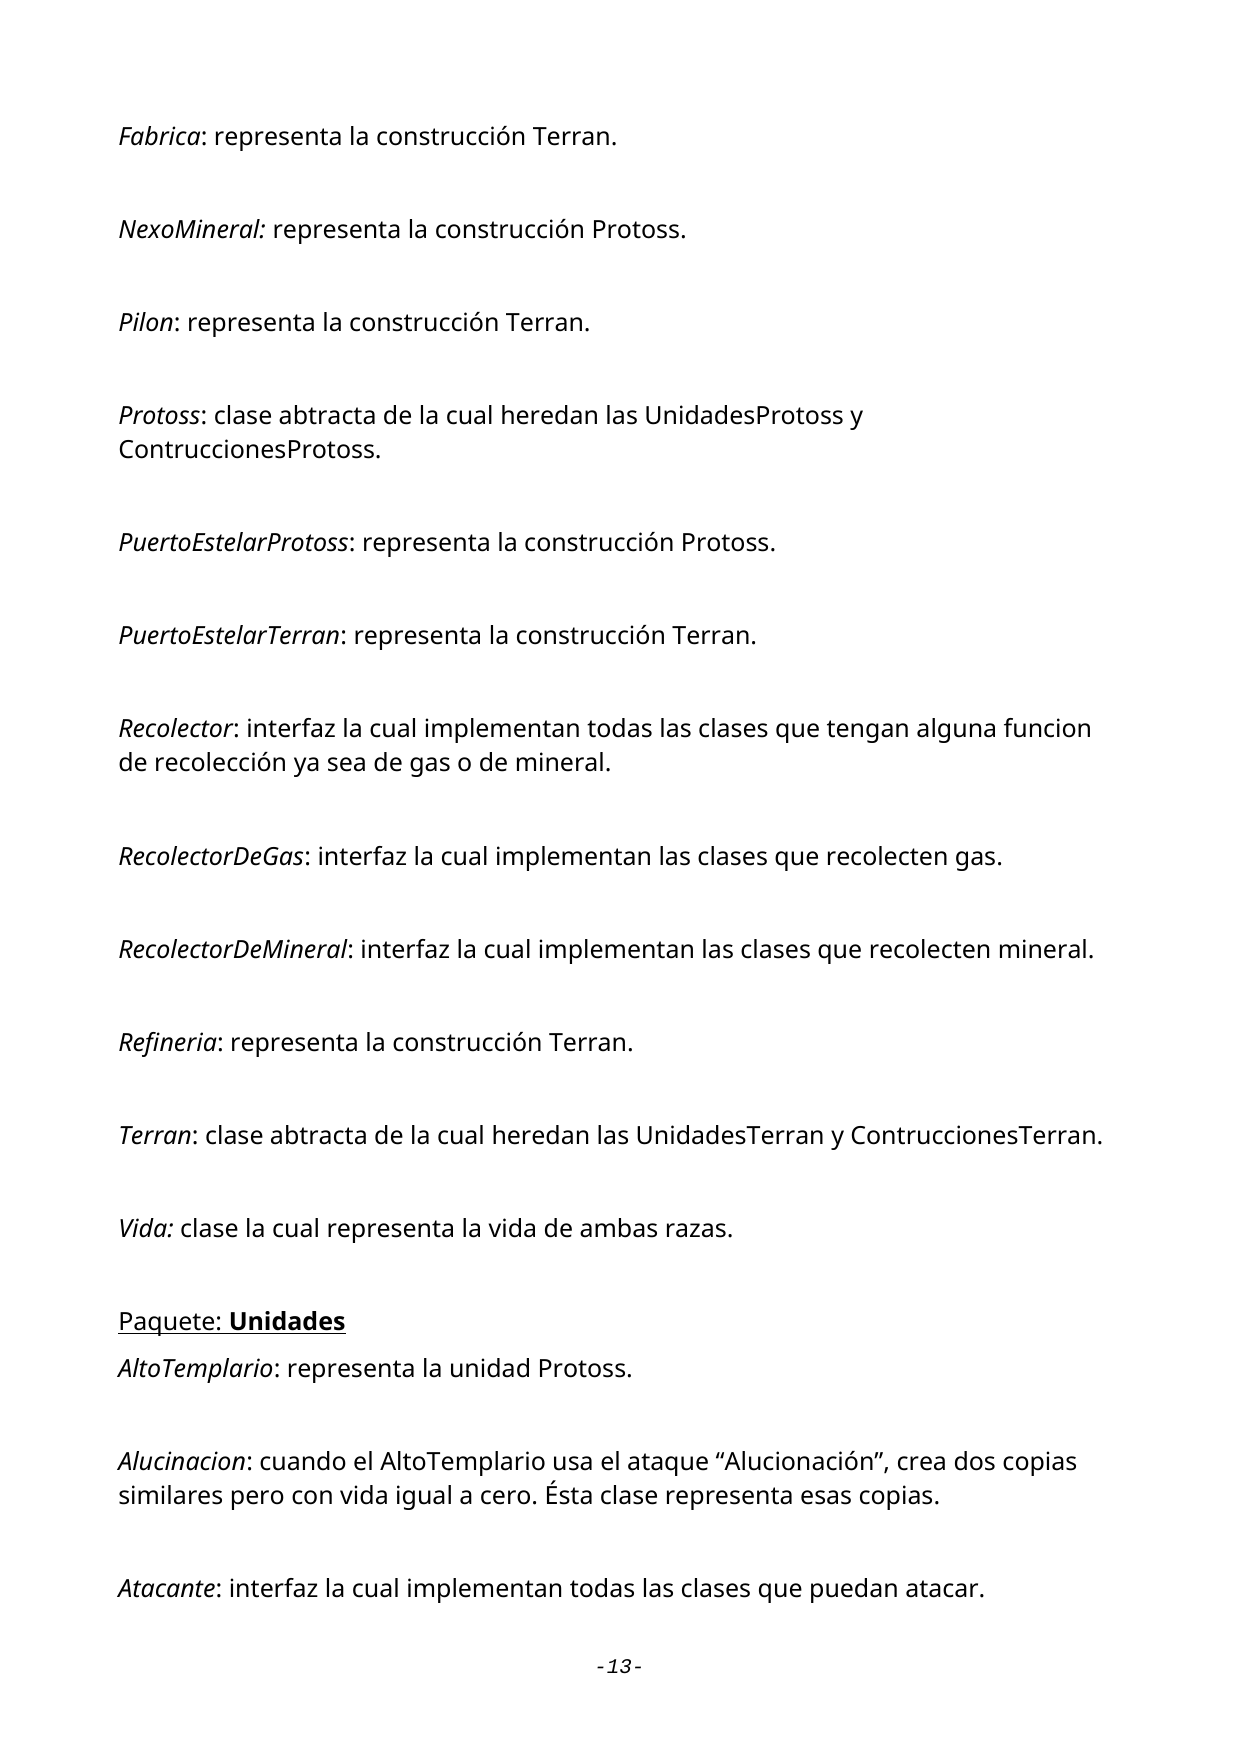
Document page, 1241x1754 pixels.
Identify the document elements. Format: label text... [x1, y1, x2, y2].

text Pilon: representa la construcción Terran. [118, 304, 1122, 338]
text NexoMineral: representa la construcción Protoss. [118, 211, 1122, 245]
text PuertoEstelarProtoss: representa la construcción Protoss. [118, 525, 1122, 559]
text RecolectorDeMineral: interfaz la cual implementan las clases que recolecten mineral. [118, 931, 1122, 965]
text AltoTemplario: representa la unidad Protoss. [118, 1350, 1122, 1384]
text Alucinacion: cuando el AltoTemplario usa el ataque “Alucionación”, crea dos copias similares pero con vida igual a cero. Ésta clase representa esas copias. [118, 1443, 1122, 1512]
text Terran: clase abtracta de la cual heredan las UnidadesTerran y ContruccionesTerran. [118, 1117, 1122, 1152]
text Fabrica: representa la construcción Terran. [118, 118, 1122, 152]
text Protoss: clase abtracta de la cual heredan las UnidadesProtoss y ContruccionesProtoss. [118, 397, 1122, 466]
text Vida: clase la cual representa la vida de ambas razas. [118, 1211, 1122, 1245]
text Refineria: representa la construcción Terran. [118, 1024, 1122, 1058]
text PuertoEstelarTerran: representa la construcción Terran. [118, 618, 1122, 652]
text RecolectorDeGas: interfaz la cual implementan las clases que recolecten gas. [118, 838, 1122, 872]
text Atacante: interfaz la cual implementan todas las clases que puedan atacar. [118, 1571, 1122, 1605]
text Recolector: interfaz la cual implementan todas las clases que tengan alguna funcion de recolección ya sea de gas o de mineral. [118, 711, 1122, 779]
text Paquete: Unidades [118, 1304, 1122, 1338]
